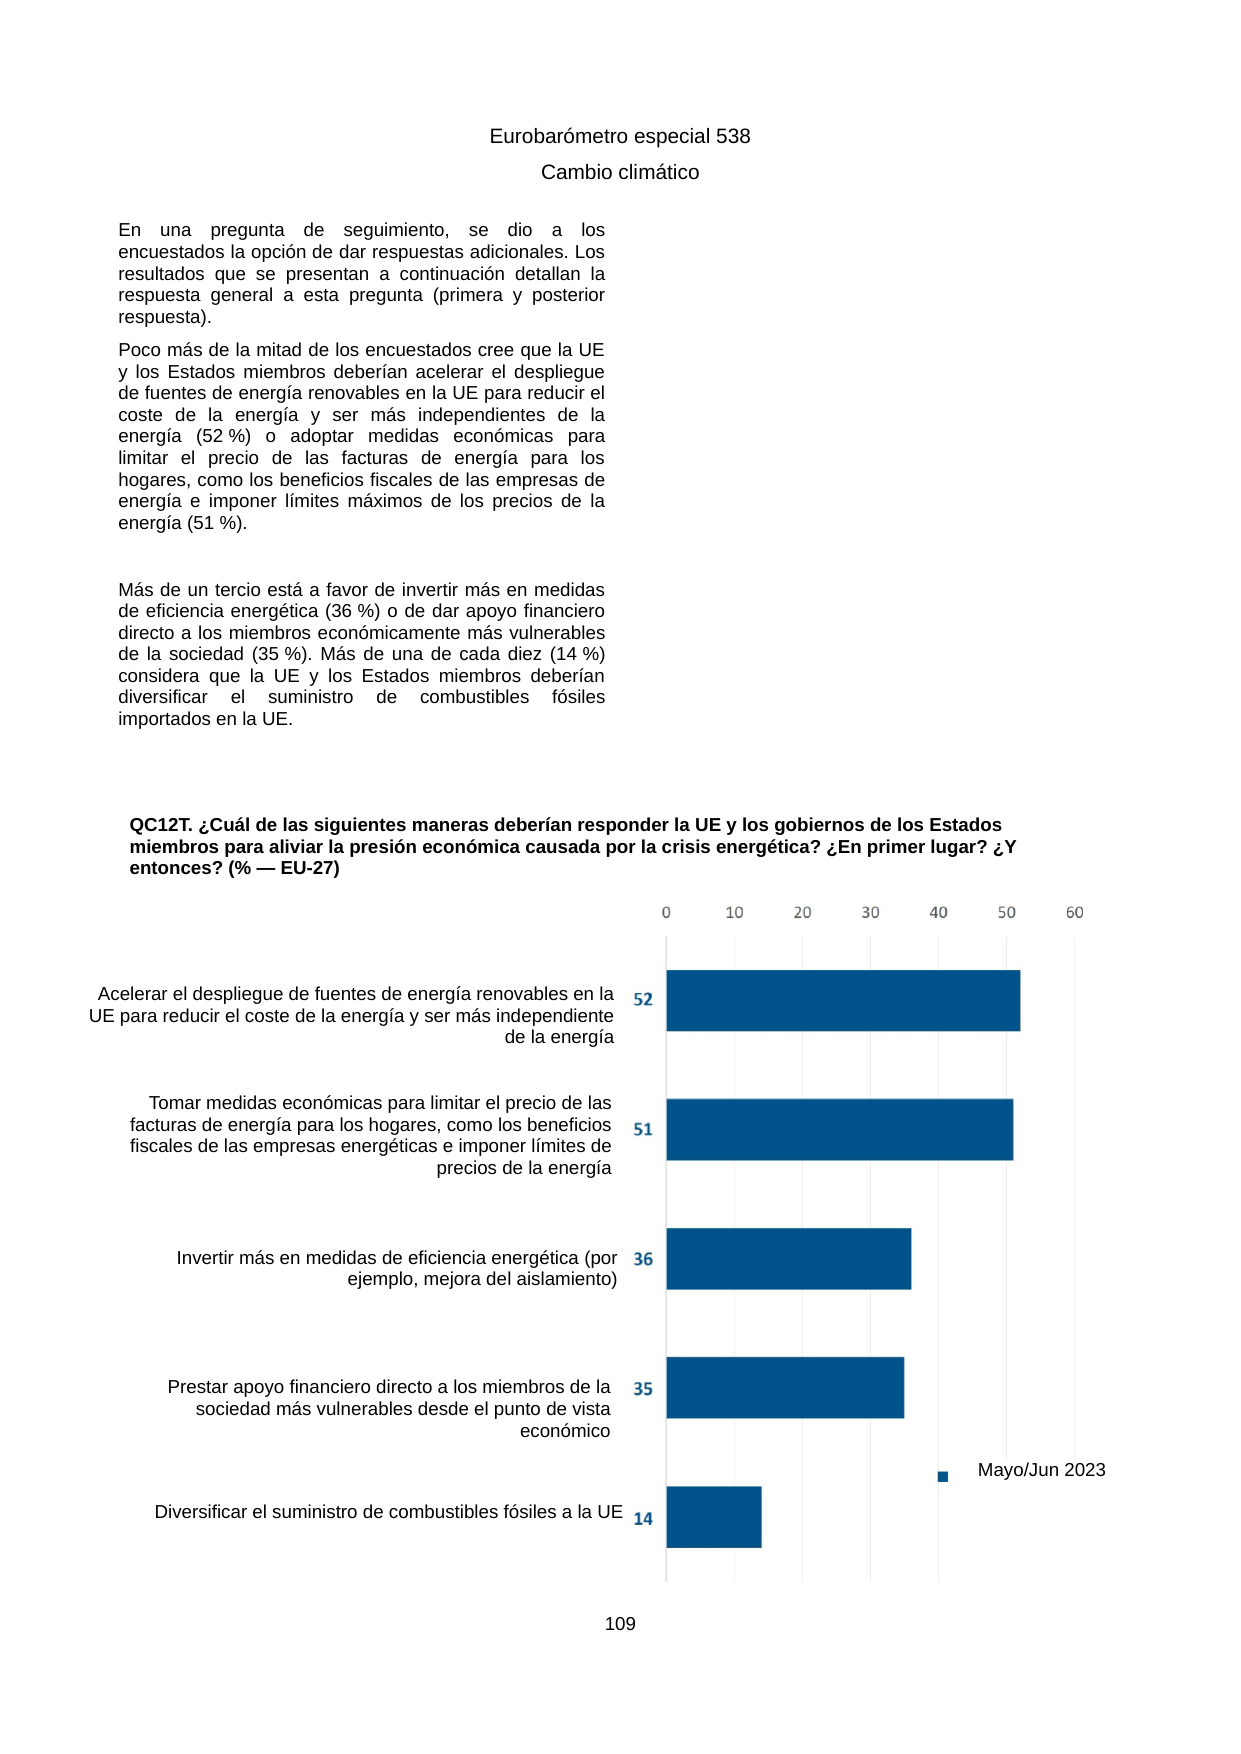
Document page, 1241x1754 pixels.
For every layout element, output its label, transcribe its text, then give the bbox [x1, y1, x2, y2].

text Más de un tercio está a favor de invertir más en medidas de eficiencia energética (36 %) o de dar apoyo financiero directo a los miembros económicamente más vulnerables de la sociedad (35 %). Más de una de cada diez (14 %) considera que la UE y los Estados miembros deberían diversificar el suministro de combustibles fósiles importados en la UE. [118, 578, 605, 729]
text En una pregunta de seguimiento, se dio a los encuestados la opción de dar respuestas adicionales. Los resultados que se presentan a continuación detallan la respuesta general a esta pregunta (primera y posterior respuesta). [118, 219, 605, 327]
picture [620, 879, 1114, 1588]
text Poco más de la mitad de los encuestados cree que la UE y los Estados miembros deberían acelerar el despliegue de fuentes de energía renovables en la UE para reducir el coste de la energía y ser más independientes de la energía (52 %) o adoptar medidas económicas para limitar el precio de las facturas de energía para los hogares, como los beneficios fiscales de las empresas de energía e imponer límites máximos de los precios de la energía (51 %). [118, 339, 605, 533]
